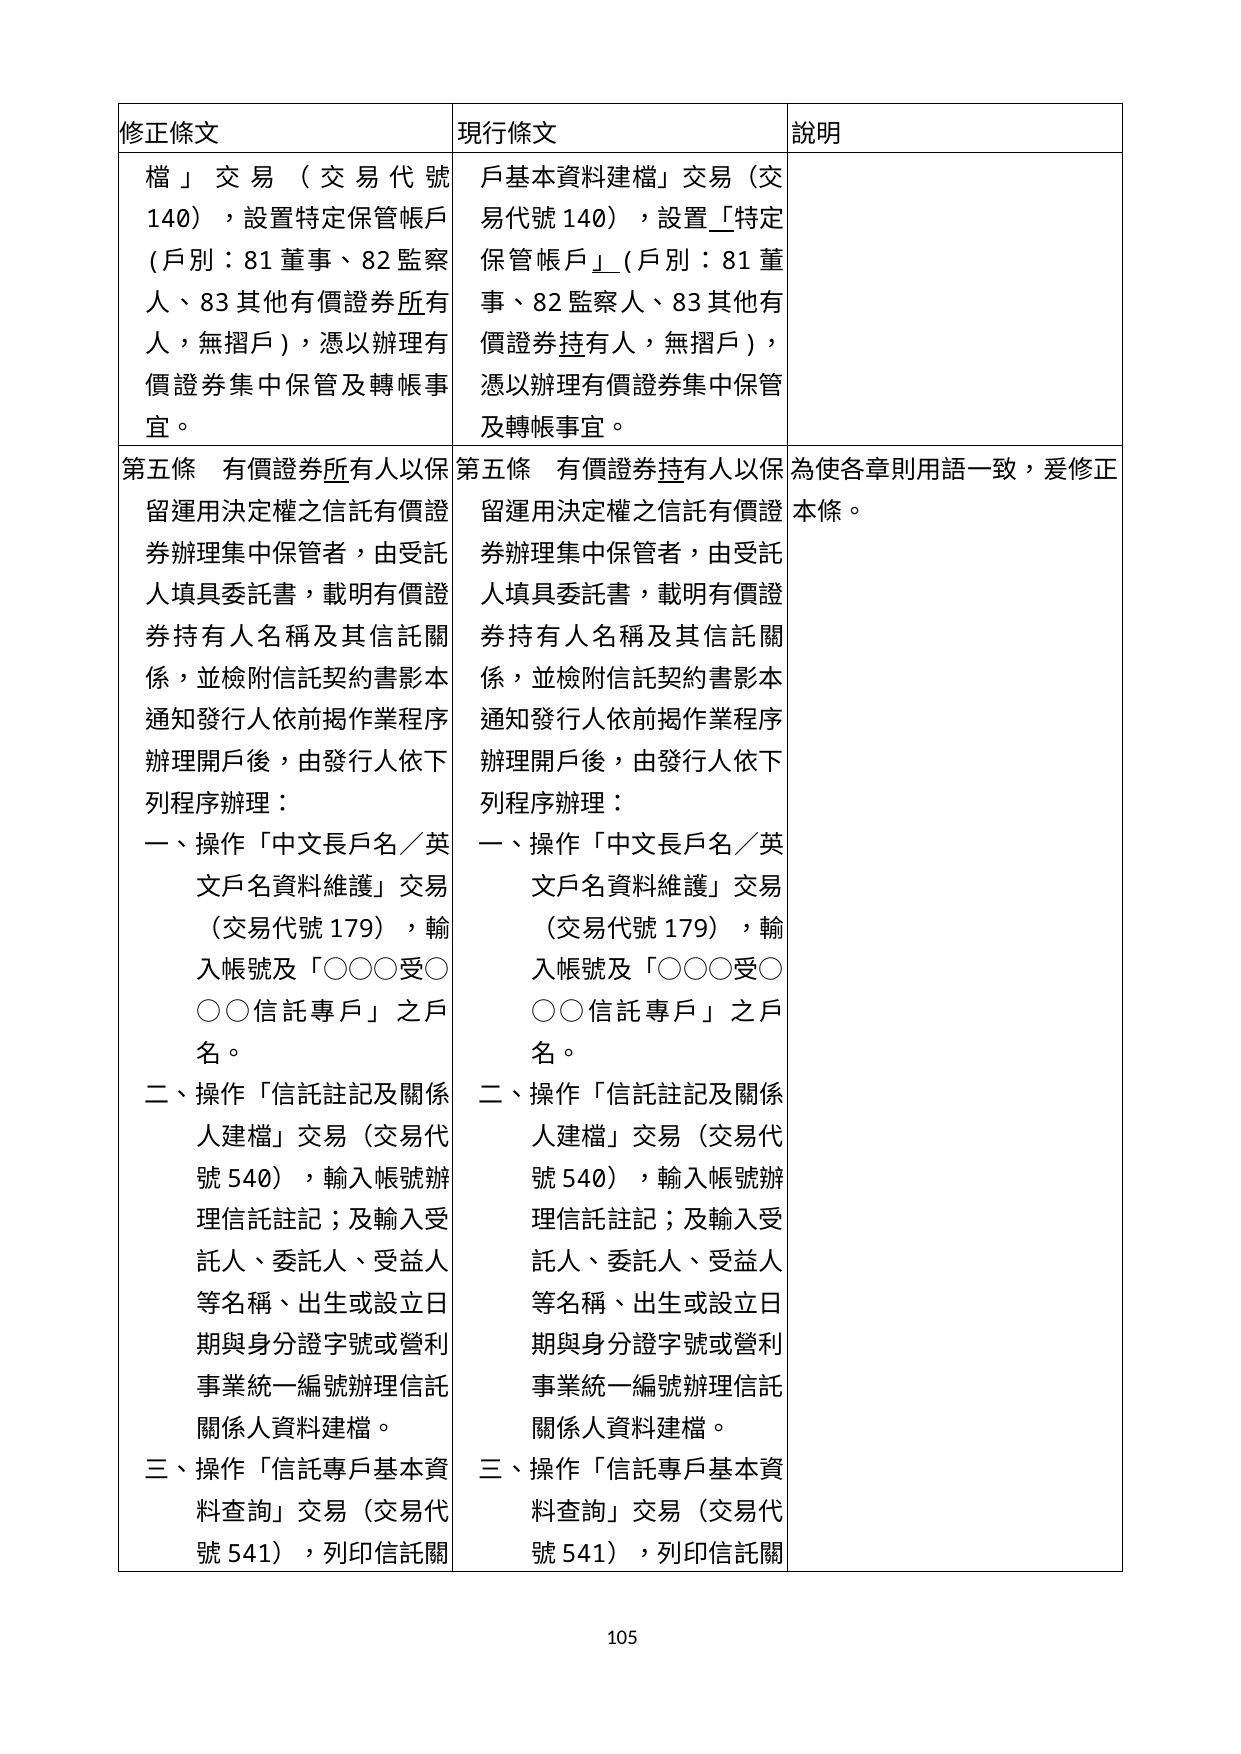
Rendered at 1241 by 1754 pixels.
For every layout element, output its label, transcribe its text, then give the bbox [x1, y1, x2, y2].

table_header 說明 [788, 104, 1122, 152]
table_cell 戶基本資料建檔」交易（交易代號140），設置「特定保管帳戶」(戶別：81董事、82監察人、83其他有價證券持有人，無摺戶)，憑以辦理有價證券集中保管及轉帳事宜。 [453, 153, 787, 444]
table_cell 第五條 有價證券持有人以保留運用決定權之信託有價證券辦理集中保管者，由受託人填具委託書，載明有價證券持有人名稱及其信託關係，並檢附信託契約書影本通知發行人依前揭作業程序辦理開戶後，由發行人依下列程序辦理： 一、操作「中文長戶名／英文戶名資料維護」交易（交易代號179），輸入帳號及「○○○受○○○信託專戶」之戶名。 二、操作「信託註記及關係人建檔」交易（交易代號540），輸入帳號辦理信託註記；及輸入受託人、委託人、受益人等名稱、出生或設立日期與身分證字號或營利事業統一編號辦理信託關係人資料建檔。 三、操作「信託專戶基本資料查詢」交易（交易代號541），列印信託關 [453, 446, 787, 1571]
table_cell 為使各章則用語一致，爰修正本條。 [788, 446, 1122, 1571]
table_header 現行條文 [453, 104, 787, 152]
table_cell [788, 153, 1122, 444]
table_cell 檔」交易（交易代號140），設置特定保管帳戶(戶別：81董事、82監察人、83其他有價證券所有人，無摺戶)，憑以辦理有價證券集中保管及轉帳事宜。 [119, 153, 452, 444]
table_header 修正條文 [119, 104, 452, 152]
table_cell 第五條 有價證券所有人以保留運用決定權之信託有價證券辦理集中保管者，由受託人填具委託書，載明有價證券持有人名稱及其信託關係，並檢附信託契約書影本通知發行人依前揭作業程序辦理開戶後，由發行人依下列程序辦理： 一、操作「中文長戶名／英文戶名資料維護」交易（交易代號179），輸入帳號及「○○○受○○○信託專戶」之戶名。 二、操作「信託註記及關係人建檔」交易（交易代號540），輸入帳號辦理信託註記；及輸入受託人、委託人、受益人等名稱、出生或設立日期與身分證字號或營利事業統一編號辦理信託關係人資料建檔。 三、操作「信託專戶基本資料查詢」交易（交易代號541），列印信託關 [119, 446, 452, 1571]
